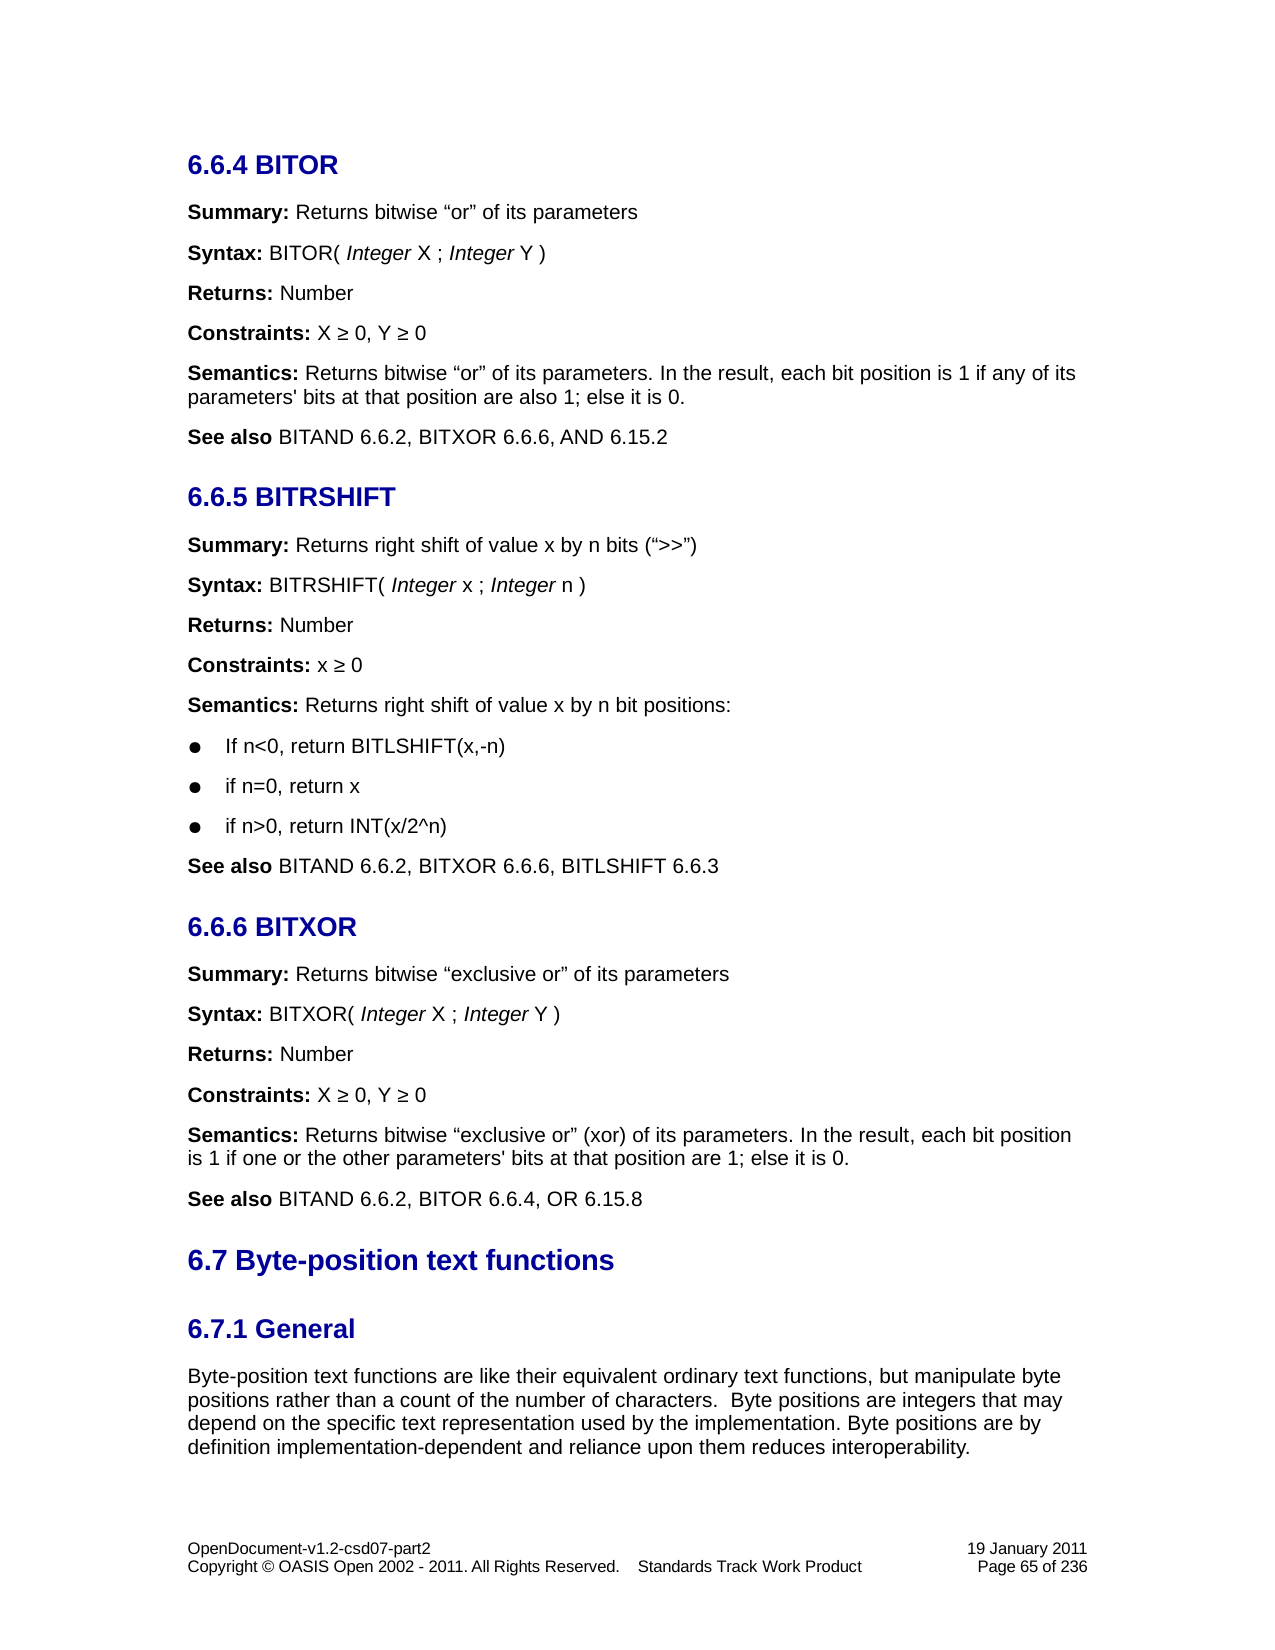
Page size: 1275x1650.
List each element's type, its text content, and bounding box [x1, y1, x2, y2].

list if n>0, return INT(x/2^n) [187, 814, 1088, 838]
text Semantics: Returns bitwise “exclusive or” (xor) of its parameters. In the result, each bit position is 1 if one or the other parameters' bits at that position are 1; else it is 0. [187, 1123, 1088, 1170]
text Syntax: BITOR( Integer X ; Integer Y ) [187, 241, 1088, 264]
text Syntax: BITRSHIFT( Integer x ; Integer n ) [187, 573, 1088, 597]
text Semantics: Returns right shift of value x by n bit positions: [187, 694, 1088, 717]
text Constraints: X ≥ 0, Y ≥ 0 [187, 1083, 1088, 1107]
list if n=0, return x [187, 774, 1088, 798]
text Summary: Returns bitwise “exclusive or” of its parameters [187, 962, 1088, 986]
subtitle General [187, 1314, 1088, 1344]
subtitle Byte-position text functions [187, 1244, 1088, 1276]
text See also BITAND 6.6.2, BITOR 6.6.4, OR 6.15.8 [187, 1187, 1088, 1211]
text Constraints: x ≥ 0 [187, 654, 1088, 677]
text Returns: Number [187, 613, 1088, 637]
text Syntax: BITXOR( Integer X ; Integer Y ) [187, 1003, 1088, 1026]
text Constraints: X ≥ 0, Y ≥ 0 [187, 321, 1088, 345]
subtitle BITXOR [187, 912, 1088, 942]
subtitle BITRSHIFT [187, 482, 1088, 512]
text Byte-position text functions are like their equivalent ordinary text functions, but manipulate byte positions rather than a count of the number of characters. Byte positions are integers that may depend on the specific text representation used by the implementation. Byte positions are by definition implementation-dependent and reliance upon them reduces interoperability. [187, 1365, 1088, 1459]
text Summary: Returns bitwise “or” of its parameters [187, 201, 1088, 224]
text Returns: Number [187, 1043, 1088, 1066]
text Returns: Number [187, 281, 1088, 305]
text See also BITAND 6.6.2, BITXOR 6.6.6, AND 6.15.2 [187, 425, 1088, 449]
text Semantics: Returns bitwise “or” of its parameters. In the result, each bit position is 1 if any of its parameters' bits at that position are also 1; else it is 0. [187, 362, 1088, 409]
subtitle BITOR [187, 150, 1088, 180]
text Summary: Returns right shift of value x by n bits (“>>”) [187, 533, 1088, 557]
list If n<0, return BITLSHIFT(x,-n) [187, 734, 1088, 758]
text See also BITAND 6.6.2, BITXOR 6.6.6, BITLSHIFT 6.6.3 [187, 855, 1088, 878]
